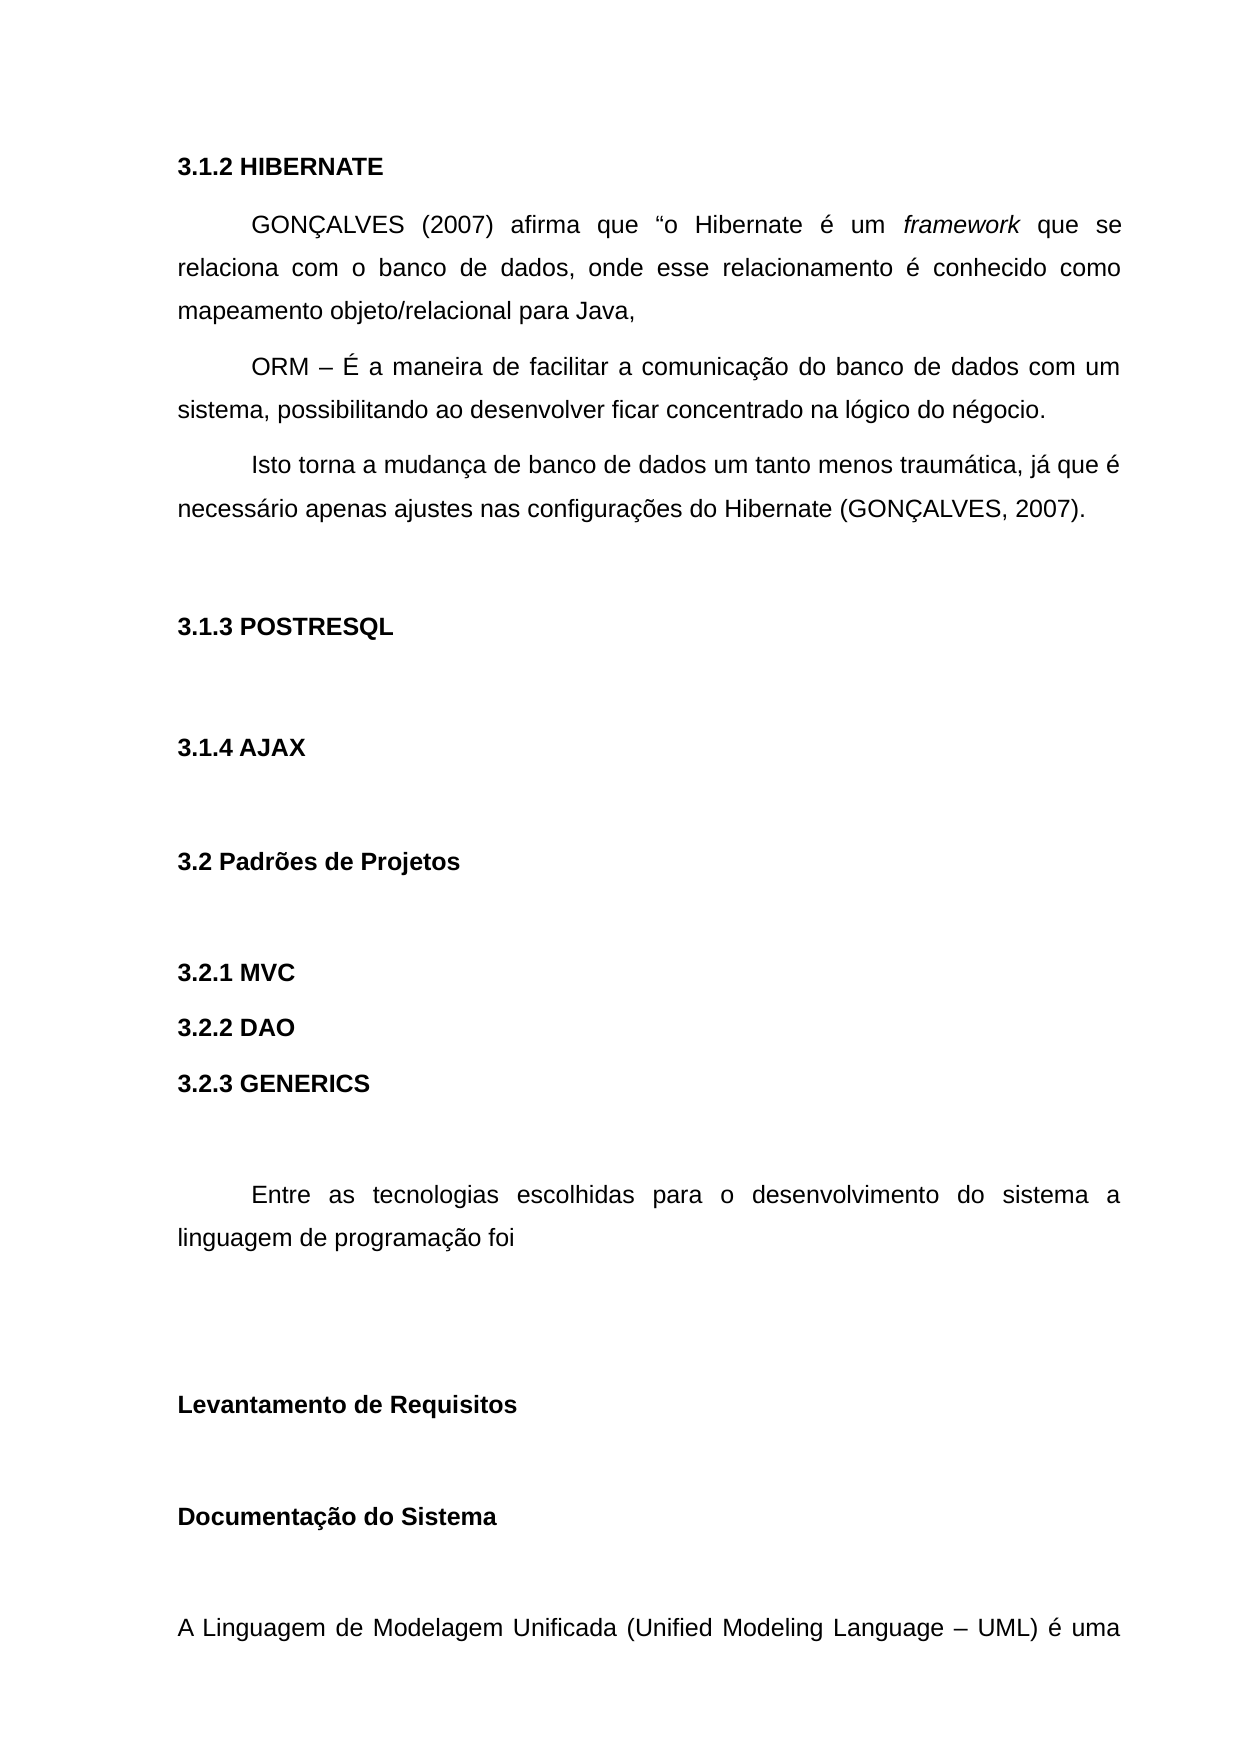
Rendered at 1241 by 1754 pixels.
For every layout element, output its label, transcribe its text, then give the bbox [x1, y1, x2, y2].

subtitle 3.1.4 AJAX [177, 699, 1122, 762]
text A Linguagem de Modelagem Unificada (Unified Modeling Language – UML) é uma [177, 1613, 1122, 1641]
subtitle 3.1.3 POSTRESQL [177, 578, 1122, 641]
text Documentação do Sistema [177, 1501, 1122, 1530]
text ORM – É a maneira de facilitar a comunicação do banco de dados com um sistema, possibilitando ao desenvolver ficar concentrado na lógico do négocio. [177, 352, 1122, 423]
text Entre as tecnologias escolhidas para o desenvolvimento do sistema a linguagem de programação foi [177, 1180, 1122, 1252]
text 3.2 Padrões de Projetos [177, 846, 1122, 875]
text 3.2.1 MVC [177, 958, 1122, 986]
text GONÇALVES (2007) afirma que “o Hibernate é um framework que se relaciona com o banco de dados, onde esse relacionamento é conhecido como mapeamento objeto/relacional para Java, [177, 210, 1122, 325]
text Isto torna a mudança de banco de dados um tanto menos traumática, já que é necessário apenas ajustes nas configurações do Hibernate (GONÇALVES, 2007). [177, 450, 1122, 522]
text 3.2.3 GENERICS [177, 1069, 1122, 1098]
text Levantamento de Requisitos [177, 1390, 1122, 1419]
subtitle 3.1.2 HIBERNATE [177, 118, 1122, 181]
text 3.2.2 DAO [177, 1013, 1122, 1042]
